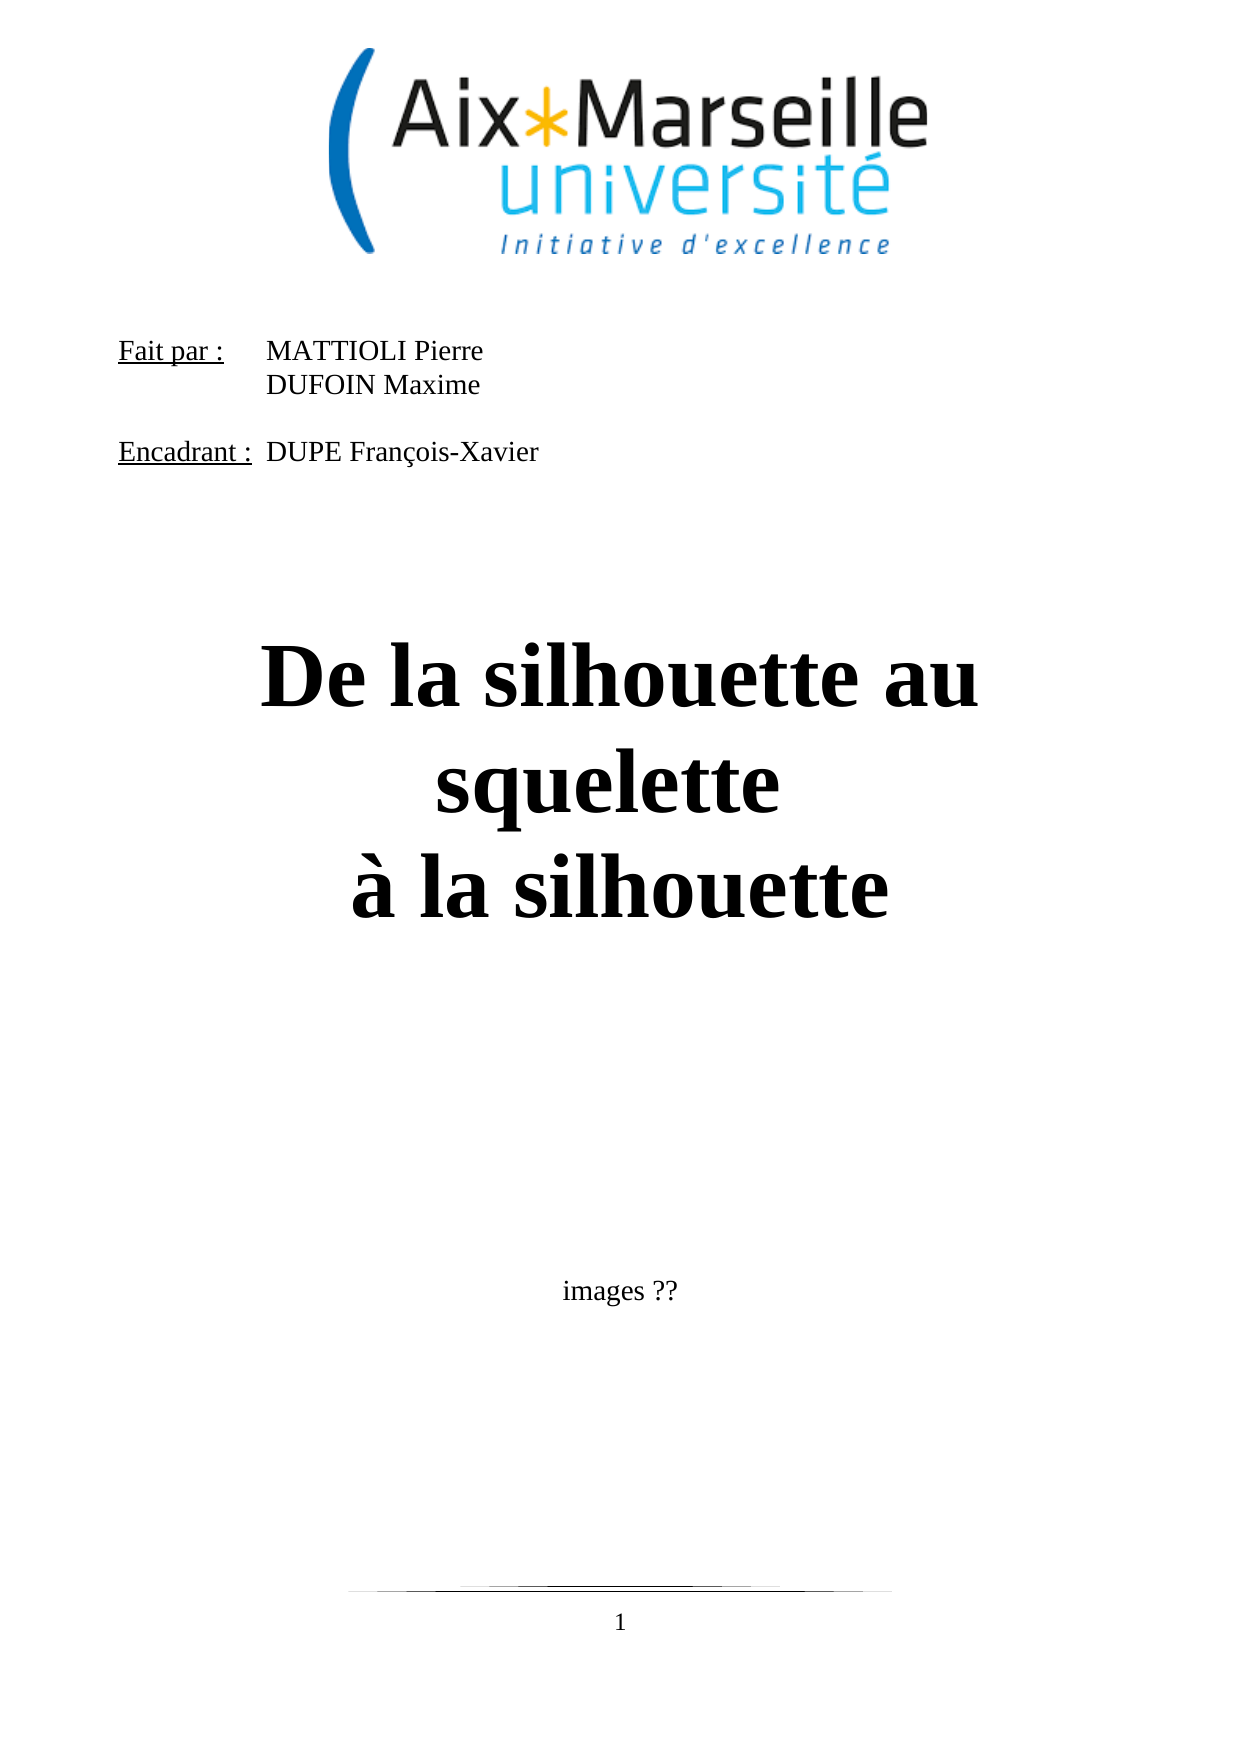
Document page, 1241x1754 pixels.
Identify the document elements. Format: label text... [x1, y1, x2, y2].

text DUFOIN Maxime [118, 367, 1122, 400]
text Encadrant : DUPE François-Xavier [118, 434, 1122, 467]
text images ?? [118, 1273, 1122, 1306]
text Fait par : MATTIOLI Pierre [118, 333, 1122, 367]
picture [328, 48, 928, 254]
text à la silhouette [118, 832, 1122, 937]
text De la silhouette au squelette [118, 621, 1122, 832]
